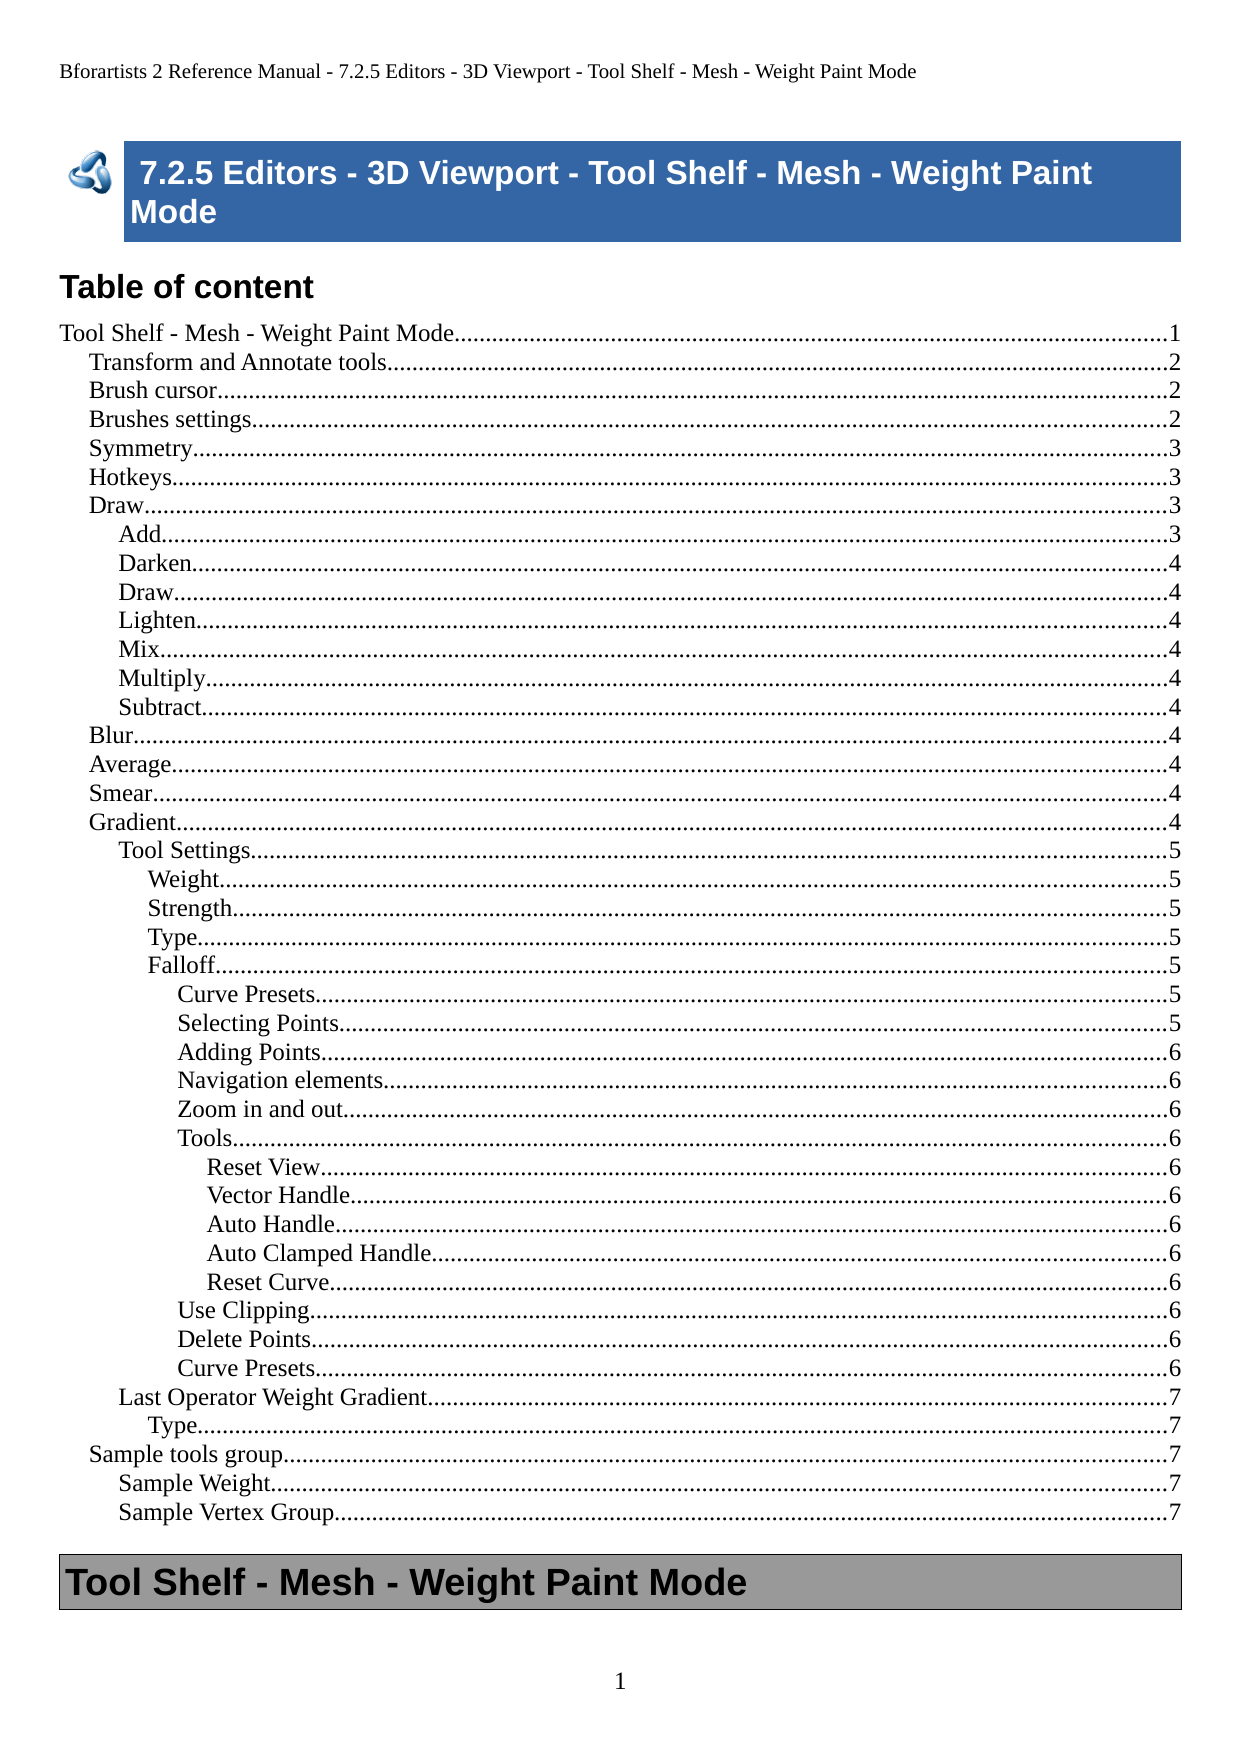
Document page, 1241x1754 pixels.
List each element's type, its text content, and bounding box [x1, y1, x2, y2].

text Curve Presets 6 [177, 1353, 1181, 1382]
table_header [59, 141, 124, 242]
text Draw 4 [118, 577, 1181, 605]
text Average 4 [88, 749, 1181, 778]
text Auto Handle 6 [206, 1209, 1181, 1238]
text Symmetry 3 [88, 433, 1181, 462]
text Reset View 6 [206, 1152, 1181, 1180]
text Navigation elements 6 [177, 1065, 1181, 1094]
text Curve Presets 5 [177, 979, 1181, 1008]
text Use Clipping 6 [177, 1295, 1181, 1324]
text Vector Handle 6 [206, 1180, 1181, 1209]
text Type 5 [147, 922, 1181, 950]
text Adding Points 6 [177, 1037, 1181, 1065]
text Delete Points 6 [177, 1324, 1181, 1353]
table_header Tool Shelf - Mesh - Weight Paint Mode [60, 1555, 1181, 1609]
text Sample Vertex Group 7 [118, 1497, 1181, 1525]
text Blur 4 [88, 720, 1181, 749]
text Draw 3 [88, 490, 1181, 519]
subtitle Table of content [59, 267, 1181, 305]
text Lighten 4 [118, 605, 1181, 634]
text Mix 4 [118, 634, 1181, 663]
text Reset Curve 6 [206, 1267, 1181, 1295]
text Weight 5 [147, 864, 1181, 893]
text Add 3 [118, 519, 1181, 548]
text Tool Shelf - Mesh - Weight Paint Mode 1 [59, 318, 1181, 347]
text Brush cursor 2 [88, 375, 1181, 404]
text Subtract 4 [118, 692, 1181, 720]
text Strength 5 [147, 893, 1181, 922]
text Brushes settings 2 [88, 404, 1181, 433]
text Transform and Annotate tools 2 [88, 347, 1181, 375]
text Sample tools group 7 [88, 1439, 1181, 1468]
text Selecting Points 5 [177, 1008, 1181, 1037]
text Falloff 5 [147, 950, 1181, 979]
text Gradient 4 [88, 807, 1181, 835]
text Hotkeys 3 [88, 462, 1181, 490]
text Multiply 4 [118, 663, 1181, 692]
text Last Operator Weight Gradient 7 [118, 1382, 1181, 1410]
text Auto Clamped Handle 6 [206, 1238, 1181, 1267]
text Tools 6 [177, 1123, 1181, 1152]
table_header 7.2.5 Editors - 3D Viewport - Tool Shelf - Mesh - Weight Paint Mode [124, 141, 1181, 242]
text Smear 4 [88, 778, 1181, 807]
text Darken 4 [118, 548, 1181, 577]
picture [65, 147, 114, 197]
text Type 7 [147, 1410, 1181, 1439]
text Sample Weight 7 [118, 1468, 1181, 1497]
text Zoom in and out 6 [177, 1094, 1181, 1123]
text Tool Settings 5 [118, 835, 1181, 864]
